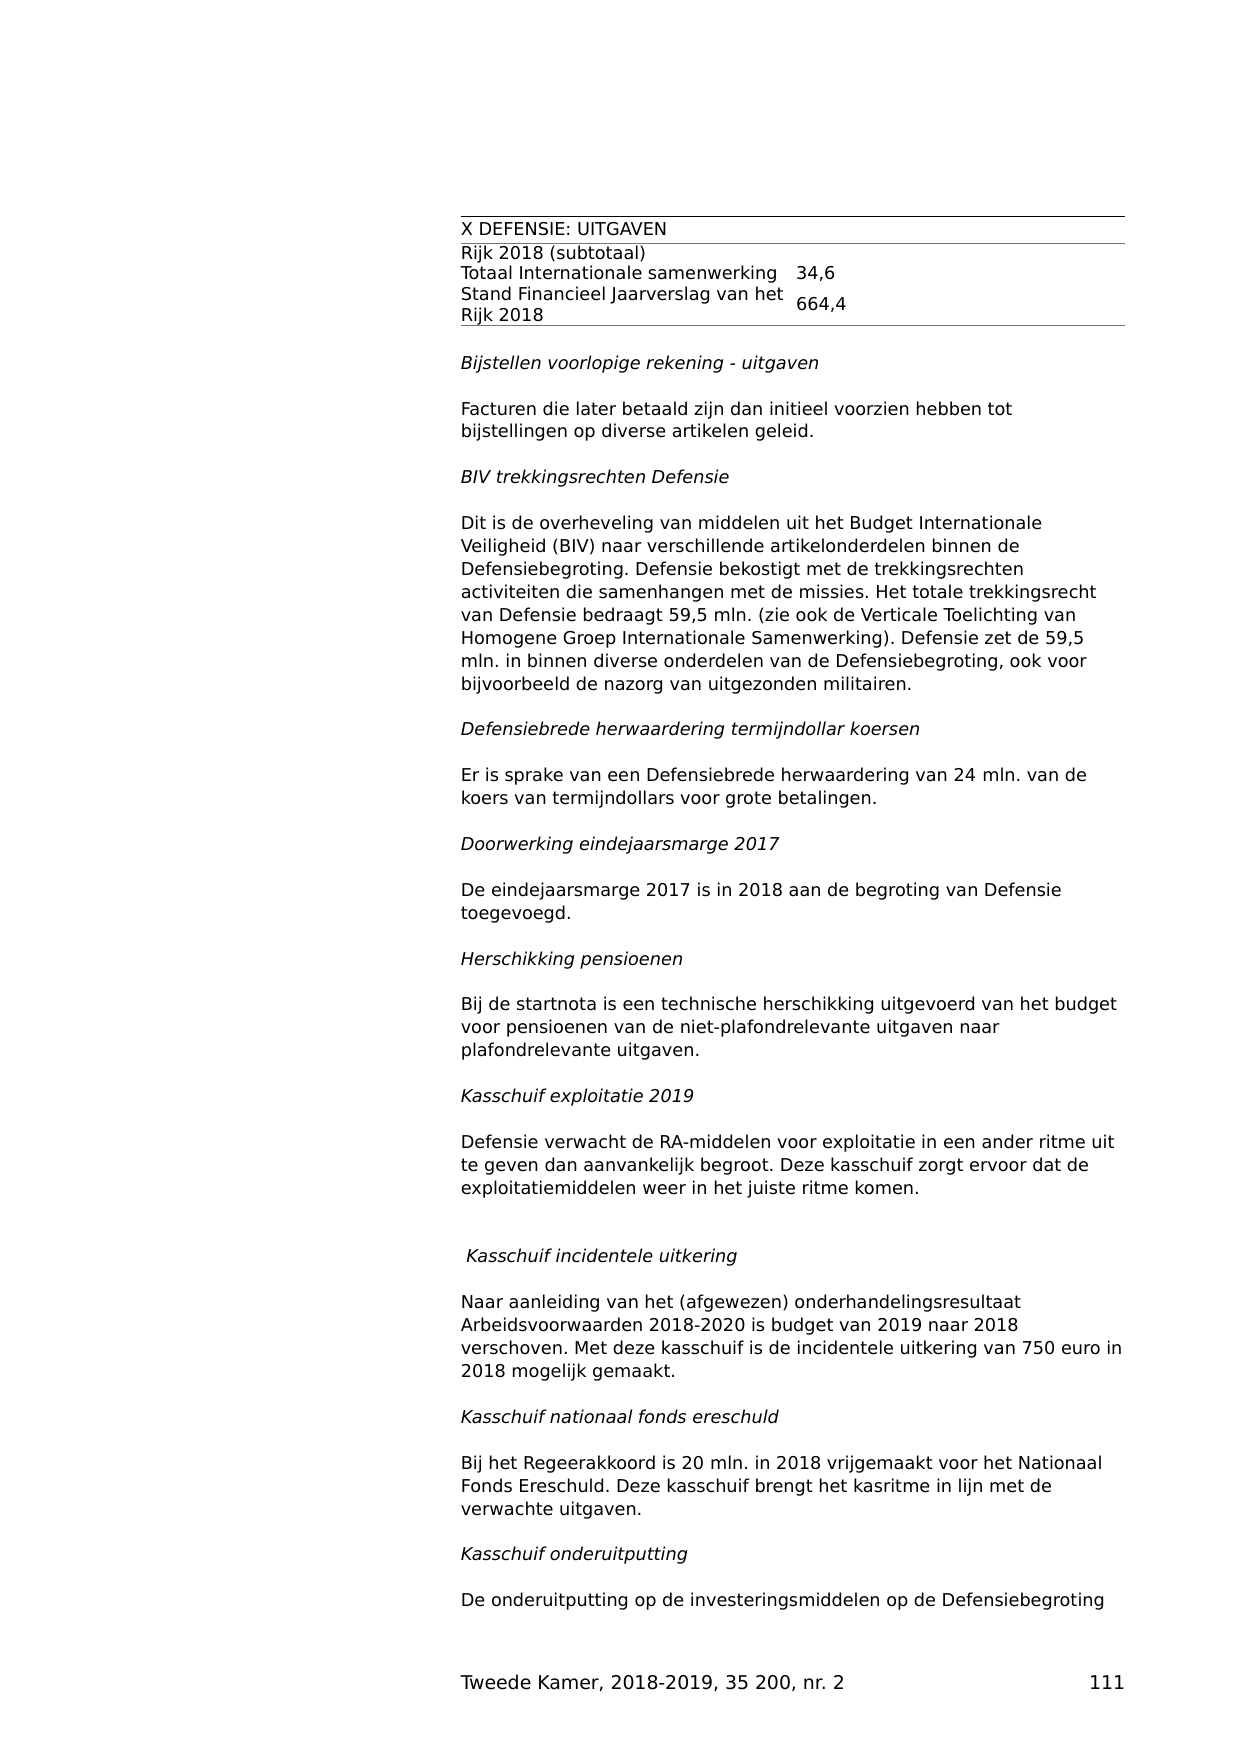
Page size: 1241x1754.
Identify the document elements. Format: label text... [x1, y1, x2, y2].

table_header Defensie [461, 191, 1125, 216]
text Bij de startnota is een technische herschikking uitgevoerd van het budget voor pensioenen van de niet-plafondrelevante uitgaven naar plafondrelevante uitgaven. [461, 992, 1125, 1061]
table_cell X DEFENSIE: UITGAVEN [461, 217, 793, 243]
text Er is sprake van een Defensiebrede herwaardering van 24 mln. van de koers van termijndollars voor grote betalingen. [461, 763, 1125, 809]
table_cell Totaal Internationale samenwerking [461, 263, 793, 284]
text De onderuitputting op de investeringsmiddelen op de Defensiebegroting [461, 1588, 1125, 1611]
text BIV trekkingsrechten Defensie [461, 465, 1125, 488]
text Kasschuif onderuitputting [461, 1542, 1125, 1565]
text Doorwerking eindejaarsmarge 2017 [461, 832, 1125, 855]
text Defensiebrede herwaardering termijndollar koersen [461, 717, 1125, 740]
text Dit is de overheveling van middelen uit het Budget Internationale Veiligheid (BIV) naar verschillende artikelonderdelen binnen de Defensiebegroting. Defensie bekostigt met de trekkingsrechten activiteiten die samenhangen met de missies. Het totale trekkingsrecht van Defensie bedraagt 59,5 mln. (zie ook de Verticale Toelichting van Homogene Groep Internationale Samenwerking). Defensie zet de 59,5 mln. in binnen diverse onderdelen van de Defensiebegroting, ook voor bijvoorbeeld de nazorg van uitgezonden militairen. [461, 511, 1125, 694]
table_cell [793, 244, 1125, 263]
table_cell [793, 217, 1125, 243]
table_cell Stand Financieel Jaarverslag van het Rijk 2018 [461, 284, 793, 325]
text Bij het Regeerakkoord is 20 mln. in 2018 vrijgemaakt voor het Nationaal Fonds Ereschuld. Deze kasschuif brengt het kasritme in lijn met de verwachte uitgaven. [461, 1451, 1125, 1519]
text Defensie verwacht de RA-middelen voor exploitatie in een ander ritme uit te geven dan aanvankelijk begroot. Deze kasschuif zorgt ervoor dat de exploitatiemiddelen weer in het juiste ritme komen. [461, 1130, 1125, 1199]
text Bijstellen voorlopige rekening - uitgaven [461, 351, 1125, 374]
table_cell Rijk 2018 (subtotaal) [461, 244, 793, 263]
table_cell 34,6 [793, 263, 1125, 284]
text Naar aanleiding van het (afgewezen) onderhandelingsresultaat Arbeidsvoorwaarden 2018-2020 is budget van 2019 naar 2018 verschoven. Met deze kasschuif is de incidentele uitkering van 750 euro in 2018 mogelijk gemaakt. [461, 1290, 1125, 1382]
text Facturen die later betaald zijn dan initieel voorzien hebben tot bijstellingen op diverse artikelen geleid. [461, 397, 1125, 442]
text Kasschuif incidentele uitkering [461, 1222, 1125, 1267]
text Herschikking pensioenen [461, 947, 1125, 969]
text De eindejaarsmarge 2017 is in 2018 aan de begroting van Defensie toegevoegd. [461, 878, 1125, 924]
table_cell 664,4 [793, 284, 1125, 325]
text Kasschuif nationaal fonds ereschuld [461, 1405, 1125, 1428]
text Kasschuif exploitatie 2019 [461, 1084, 1125, 1107]
